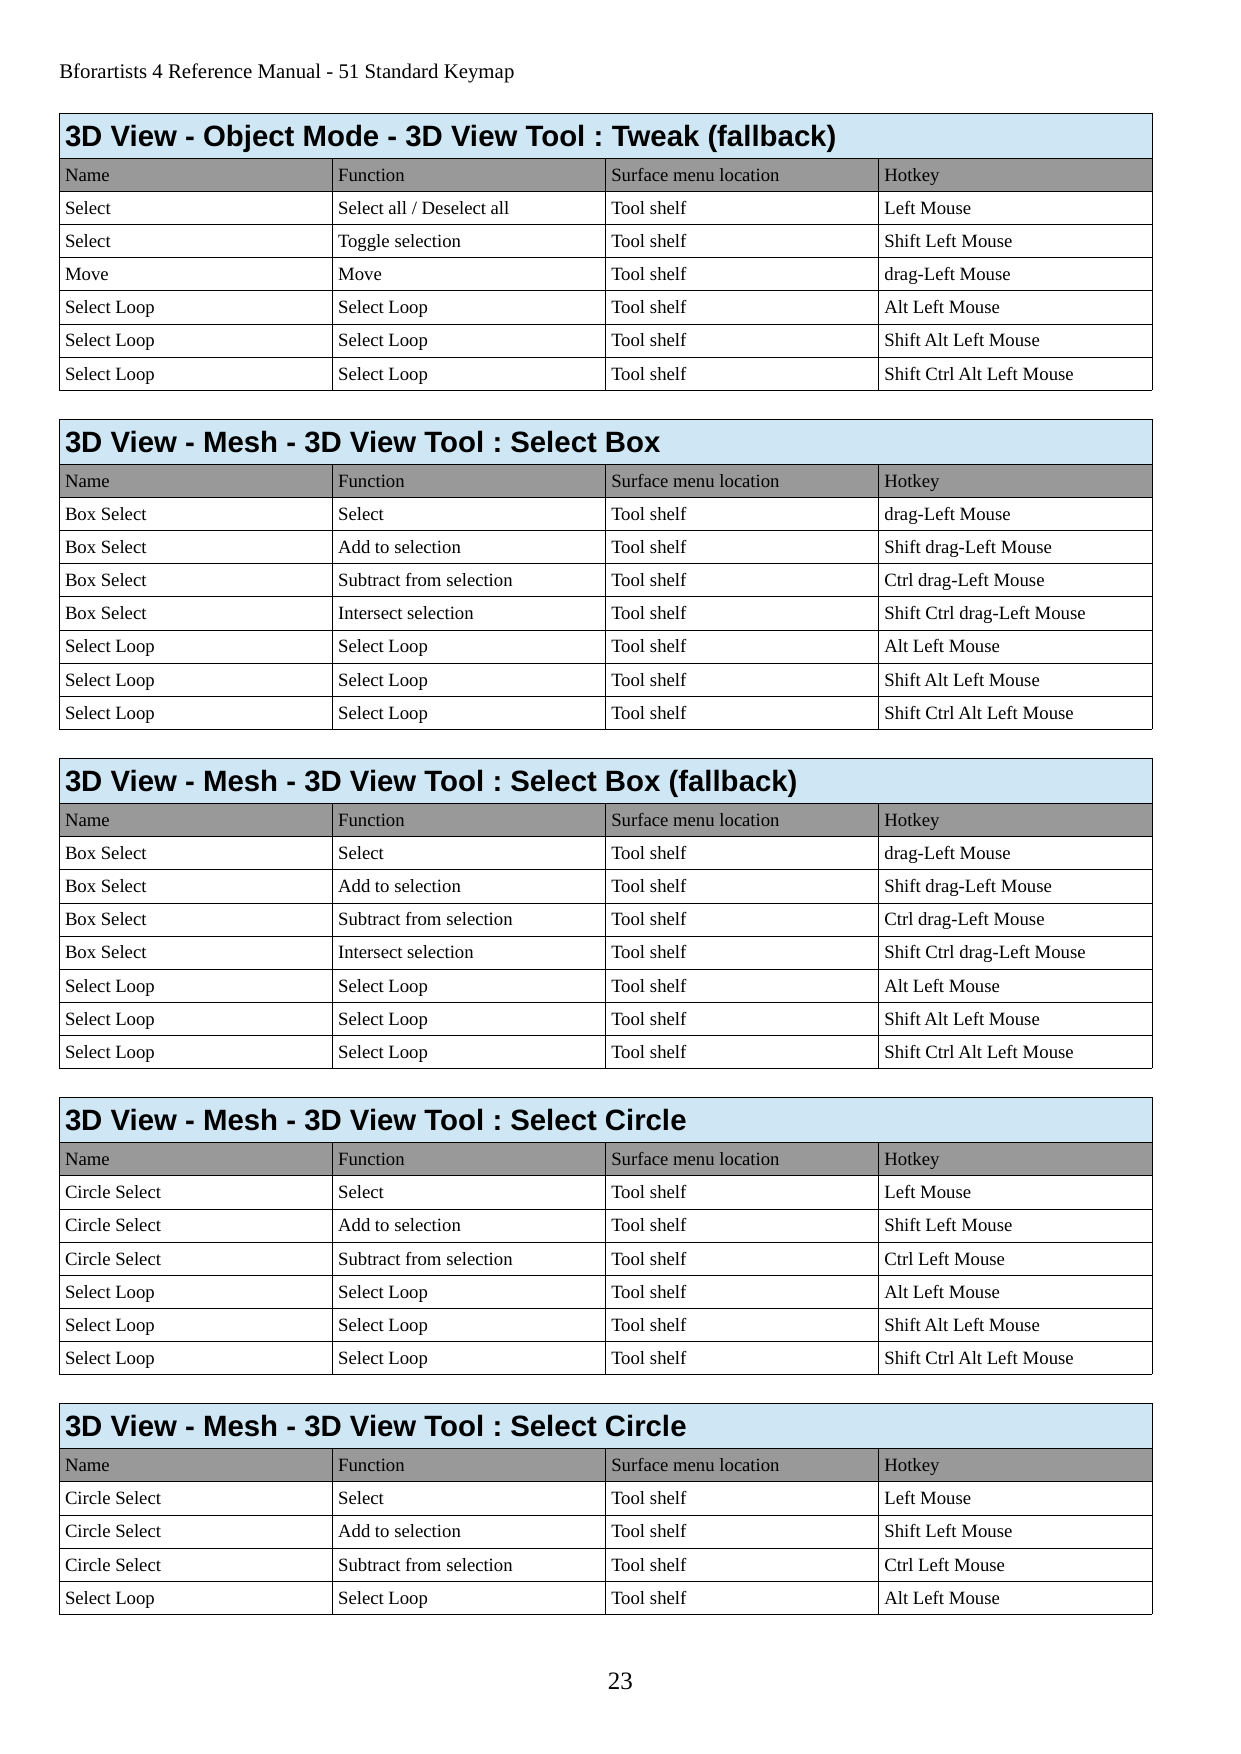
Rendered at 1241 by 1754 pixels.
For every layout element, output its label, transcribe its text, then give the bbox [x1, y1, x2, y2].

table_cell Tool shelf [606, 498, 878, 530]
table_cell Select Loop [333, 358, 605, 390]
table_cell Tool shelf [606, 192, 878, 224]
table_cell Name [60, 804, 332, 836]
table_cell Subtract from selection [333, 564, 605, 596]
table_cell Box Select [60, 870, 332, 902]
table_cell Tool shelf [606, 258, 878, 290]
table_cell Shift Left Mouse [879, 1210, 1152, 1242]
table_cell Tool shelf [606, 225, 878, 257]
table_cell Alt Left Mouse [879, 631, 1152, 663]
table_cell Select Loop [333, 1309, 605, 1341]
table_cell Box Select [60, 498, 332, 530]
table_cell Left Mouse [879, 1482, 1152, 1514]
table_cell Box Select [60, 837, 332, 869]
table_cell Select Loop [333, 291, 605, 323]
table_header 3D View - Mesh - 3D View Tool : Select Circle [60, 1098, 1152, 1142]
table_cell Select Loop [333, 697, 605, 729]
table_cell Name [60, 465, 332, 497]
table_cell Select [333, 1176, 605, 1208]
table_cell Shift Ctrl Alt Left Mouse [879, 697, 1152, 729]
table_cell Select Loop [60, 1036, 332, 1068]
table_cell Shift Ctrl Alt Left Mouse [879, 358, 1152, 390]
table_cell Select Loop [333, 631, 605, 663]
table_cell Select Loop [333, 1276, 605, 1308]
table_cell Hotkey [879, 159, 1152, 191]
table_cell Function [333, 804, 605, 836]
table_cell Function [333, 1449, 605, 1481]
table_cell Tool shelf [606, 531, 878, 563]
table_cell Box Select [60, 904, 332, 936]
table_cell Alt Left Mouse [879, 291, 1152, 323]
table_cell Shift Ctrl drag-Left Mouse [879, 597, 1152, 629]
table_cell Select Loop [333, 1003, 605, 1035]
table_cell drag-Left Mouse [879, 498, 1152, 530]
table_cell Shift drag-Left Mouse [879, 531, 1152, 563]
table_cell Function [333, 159, 605, 191]
table_header 3D View - Mesh - 3D View Tool : Select Circle [60, 1404, 1152, 1448]
table_cell Surface menu location [606, 1143, 878, 1175]
table_cell Circle Select [60, 1210, 332, 1242]
table_cell Tool shelf [606, 870, 878, 902]
table_cell Tool shelf [606, 1003, 878, 1035]
table_cell Select Loop [333, 1342, 605, 1374]
table_cell Shift drag-Left Mouse [879, 870, 1152, 902]
table_cell Tool shelf [606, 904, 878, 936]
table_cell Tool shelf [606, 1036, 878, 1068]
table_cell Select [60, 192, 332, 224]
table_cell Select Loop [60, 631, 332, 663]
table_cell Select Loop [60, 664, 332, 696]
table_cell Tool shelf [606, 358, 878, 390]
table_cell Tool shelf [606, 970, 878, 1002]
table_cell Box Select [60, 937, 332, 969]
table_cell Hotkey [879, 1449, 1152, 1481]
table_cell Shift Alt Left Mouse [879, 325, 1152, 357]
table_cell Select Loop [60, 325, 332, 357]
table_header 3D View - Object Mode - 3D View Tool : Tweak (fallback) [60, 114, 1152, 158]
table_cell Subtract from selection [333, 1549, 605, 1581]
table_cell Left Mouse [879, 1176, 1152, 1208]
table_cell Name [60, 1449, 332, 1481]
table_cell Box Select [60, 597, 332, 629]
table_cell Alt Left Mouse [879, 1582, 1152, 1614]
table_cell Add to selection [333, 870, 605, 902]
table_cell Tool shelf [606, 697, 878, 729]
table_cell Alt Left Mouse [879, 970, 1152, 1002]
table_cell Shift Ctrl drag-Left Mouse [879, 937, 1152, 969]
table_cell Select Loop [60, 697, 332, 729]
table_cell Shift Alt Left Mouse [879, 664, 1152, 696]
table_cell Surface menu location [606, 804, 878, 836]
table_cell Add to selection [333, 531, 605, 563]
table_cell Shift Ctrl Alt Left Mouse [879, 1036, 1152, 1068]
table_cell Shift Alt Left Mouse [879, 1309, 1152, 1341]
table_cell Subtract from selection [333, 1243, 605, 1275]
table_cell Tool shelf [606, 597, 878, 629]
table_cell Surface menu location [606, 1449, 878, 1481]
table_cell Shift Left Mouse [879, 225, 1152, 257]
table_cell drag-Left Mouse [879, 258, 1152, 290]
table_cell Hotkey [879, 465, 1152, 497]
table_cell Intersect selection [333, 597, 605, 629]
table_cell Select [333, 498, 605, 530]
table_cell Tool shelf [606, 937, 878, 969]
table_cell drag-Left Mouse [879, 837, 1152, 869]
table_cell Select Loop [60, 1003, 332, 1035]
table_cell Box Select [60, 531, 332, 563]
table_cell Add to selection [333, 1516, 605, 1548]
table_cell Select [333, 1482, 605, 1514]
table_cell Box Select [60, 564, 332, 596]
table_cell Select [60, 225, 332, 257]
table_cell Ctrl drag-Left Mouse [879, 564, 1152, 596]
table_cell Tool shelf [606, 631, 878, 663]
table_cell Circle Select [60, 1176, 332, 1208]
table_cell Shift Ctrl Alt Left Mouse [879, 1342, 1152, 1374]
table_cell Tool shelf [606, 1482, 878, 1514]
table_cell Tool shelf [606, 1582, 878, 1614]
table_cell Tool shelf [606, 325, 878, 357]
table_cell Tool shelf [606, 564, 878, 596]
table_cell Select Loop [60, 970, 332, 1002]
table_cell Tool shelf [606, 291, 878, 323]
table_cell Hotkey [879, 804, 1152, 836]
table_cell Tool shelf [606, 1276, 878, 1308]
table_cell Select Loop [333, 1582, 605, 1614]
table_cell Select Loop [60, 358, 332, 390]
table_cell Surface menu location [606, 465, 878, 497]
table_cell Circle Select [60, 1549, 332, 1581]
table_cell Select Loop [60, 1582, 332, 1614]
table_cell Name [60, 1143, 332, 1175]
table_cell Tool shelf [606, 1243, 878, 1275]
table_cell Tool shelf [606, 664, 878, 696]
table_cell Select [333, 837, 605, 869]
table_cell Tool shelf [606, 1210, 878, 1242]
table_cell Surface menu location [606, 159, 878, 191]
table_cell Shift Alt Left Mouse [879, 1003, 1152, 1035]
table_header 3D View - Mesh - 3D View Tool : Select Box (fallback) [60, 759, 1152, 803]
table_cell Intersect selection [333, 937, 605, 969]
table_cell Move [60, 258, 332, 290]
table_cell Left Mouse [879, 192, 1152, 224]
table_cell Select Loop [333, 664, 605, 696]
table_cell Function [333, 1143, 605, 1175]
table_cell Select Loop [60, 1309, 332, 1341]
table_cell Toggle selection [333, 225, 605, 257]
table_cell Shift Left Mouse [879, 1516, 1152, 1548]
table_cell Tool shelf [606, 837, 878, 869]
table_cell Select Loop [333, 325, 605, 357]
table_cell Hotkey [879, 1143, 1152, 1175]
table_cell Name [60, 159, 332, 191]
table_cell Add to selection [333, 1210, 605, 1242]
table_cell Ctrl Left Mouse [879, 1243, 1152, 1275]
table_cell Subtract from selection [333, 904, 605, 936]
table_cell Select Loop [333, 1036, 605, 1068]
table_cell Tool shelf [606, 1309, 878, 1341]
table_cell Select Loop [60, 291, 332, 323]
table_header 3D View - Mesh - 3D View Tool : Select Box [60, 420, 1152, 464]
table_cell Tool shelf [606, 1549, 878, 1581]
table_cell Ctrl drag-Left Mouse [879, 904, 1152, 936]
table_cell Circle Select [60, 1516, 332, 1548]
table_cell Move [333, 258, 605, 290]
table_cell Ctrl Left Mouse [879, 1549, 1152, 1581]
table_cell Select Loop [60, 1342, 332, 1374]
table_cell Function [333, 465, 605, 497]
table_cell Tool shelf [606, 1342, 878, 1374]
table_cell Tool shelf [606, 1176, 878, 1208]
table_cell Select Loop [60, 1276, 332, 1308]
table_cell Alt Left Mouse [879, 1276, 1152, 1308]
table_cell Tool shelf [606, 1516, 878, 1548]
table_cell Circle Select [60, 1482, 332, 1514]
table_cell Circle Select [60, 1243, 332, 1275]
table_cell Select all / Deselect all [333, 192, 605, 224]
table_cell Select Loop [333, 970, 605, 1002]
